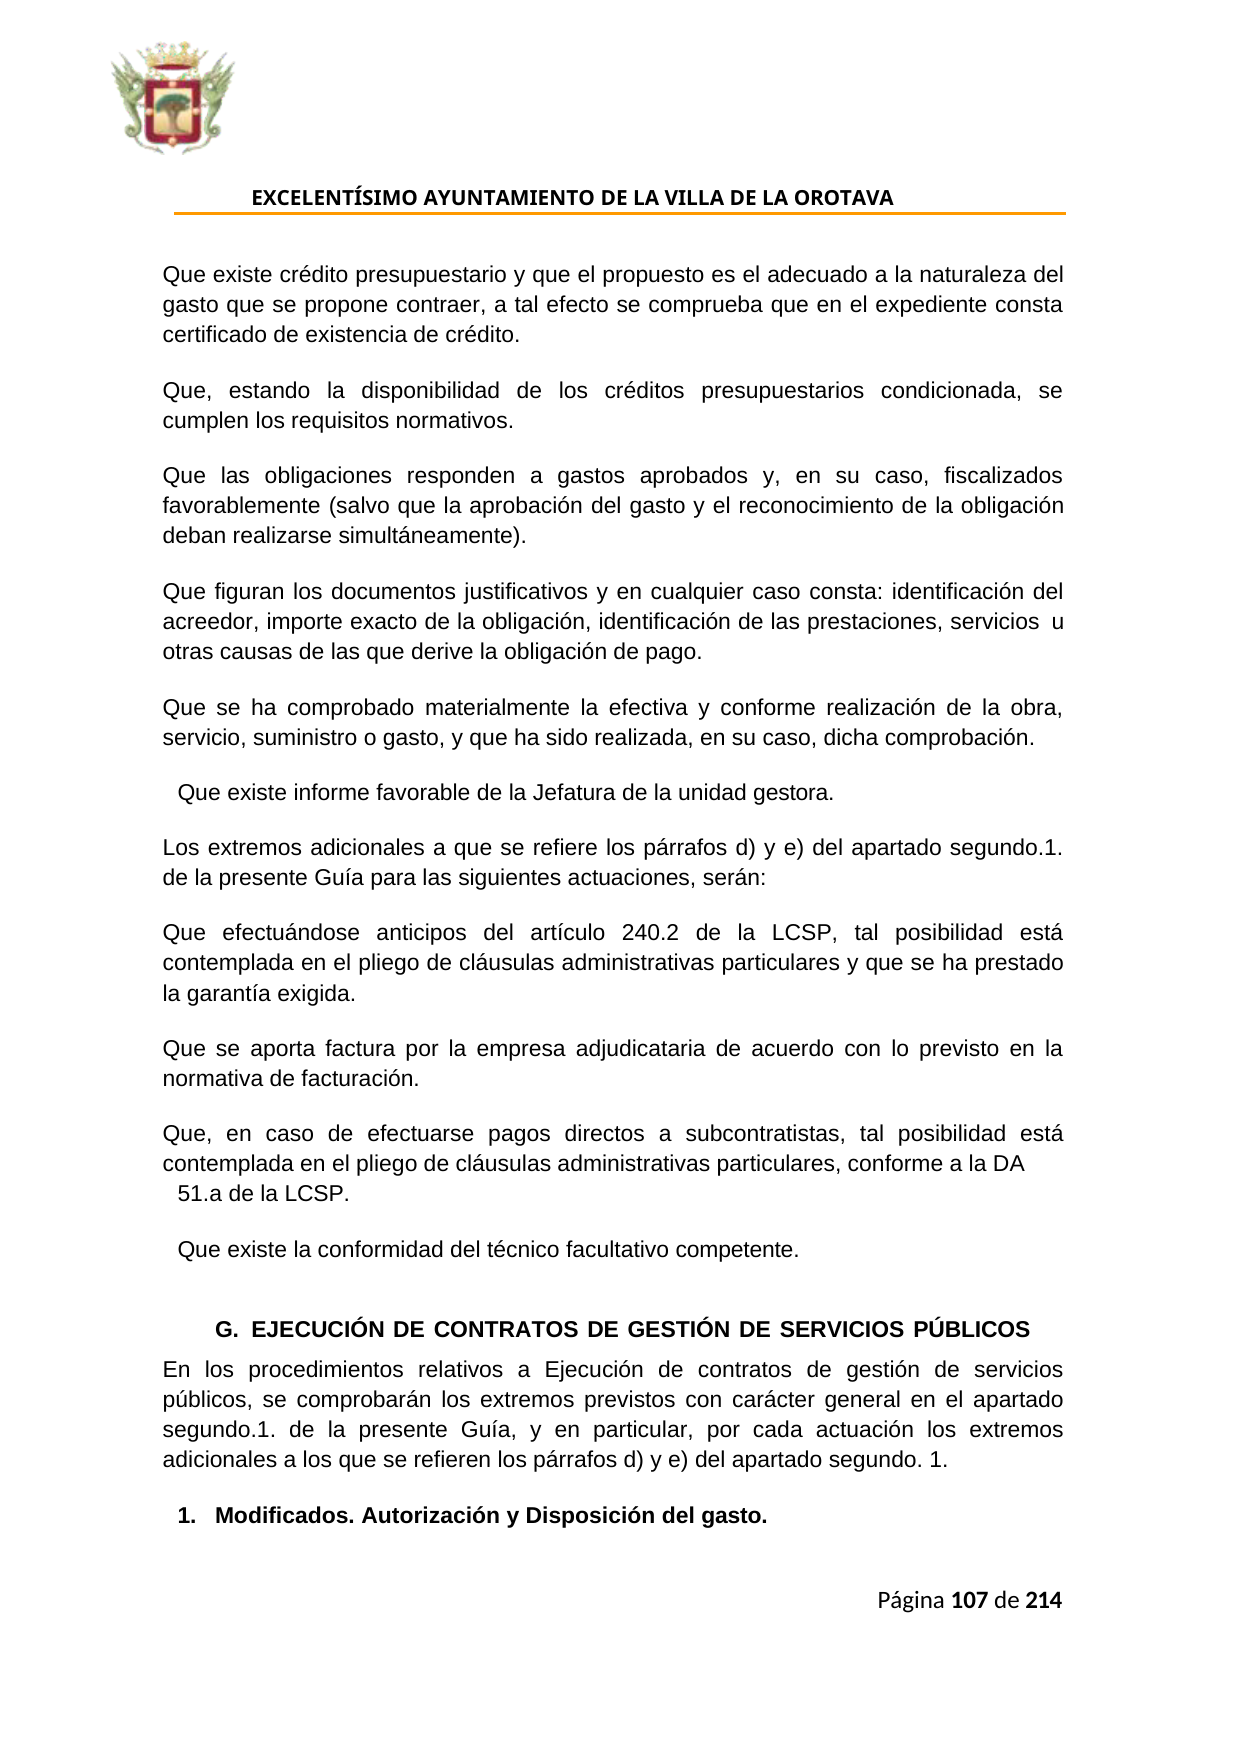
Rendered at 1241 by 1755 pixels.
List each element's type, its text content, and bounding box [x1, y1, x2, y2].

text Los extremos adicionales a que se refiere los párrafos d) y e) del apartado segundo.1. de la presente Guía para las siguientes actuaciones, serán: [162, 834, 1064, 891]
text Que efectuándose anticipos del artículo 240.2 de la LCSP, tal posibilidad está contemplada en el pliego de cláusulas administrativas particulares y que se ha prestado la garantía exigida. [162, 919, 1064, 1006]
text Que, en caso de efectuarse pagos directos a subcontratistas, tal posibilidad está contemplada en el pliego de cláusulas administrativas particulares, conforme a la DA [162, 1120, 1064, 1176]
text Que se ha comprobado materialmente la efectiva y conforme realización de la obra, servicio, suministro o gasto, y que ha sido realizada, en su caso, dicha comprobación. [162, 693, 1064, 750]
list EJECUCIÓN DE CONTRATOS DE GESTIÓN DE SERVICIOS PÚBLICOS [215, 1316, 1078, 1342]
text Que se aporta factura por la empresa adjudicataria de acuerdo con lo previsto en la normativa de facturación. [162, 1035, 1064, 1091]
text Que, estando la disponibilidad de los créditos presupuestarios condicionada, se cumplen los requisitos normativos. [162, 377, 1064, 433]
text Que las obligaciones responden a gastos aprobados y, en su caso, fiscalizados favorablemente (salvo que la aprobación del gasto y el reconocimiento de la obligación deban realizarse simultáneamente). [162, 462, 1064, 549]
text Que figuran los documentos justificativos y en cualquier caso consta: identificación del acreedor, importe exacto de la obligación, identificación de las prestaciones, servicios u otras causas de las que derive la obligación de pago. [162, 578, 1064, 664]
text Que existe crédito presupuestario y que el propuesto es el adecuado a la naturaleza del gasto que se propone contraer, a tal efecto se comprueba que en el expediente consta certificado de existencia de crédito. [162, 261, 1064, 348]
text En los procedimientos relativos a Ejecución de contratos de gestión de servicios públicos, se comprobarán los extremos previstos con carácter general en el apartado segundo.1. de la presente Guía, y en particular, por cada actuación los extremos adicionales a los que se refieren los párrafos d) y e) del apartado segundo. 1. [162, 1356, 1064, 1473]
text Que existe la conformidad del técnico facultativo competente. [177, 1236, 1078, 1262]
text 51.a de la LCSP. [177, 1180, 1078, 1206]
list Modificados. Autorización y Disposición del gasto. [177, 1502, 1078, 1528]
text Que existe informe favorable de la Jefatura de la unidad gestora. [177, 779, 1078, 805]
